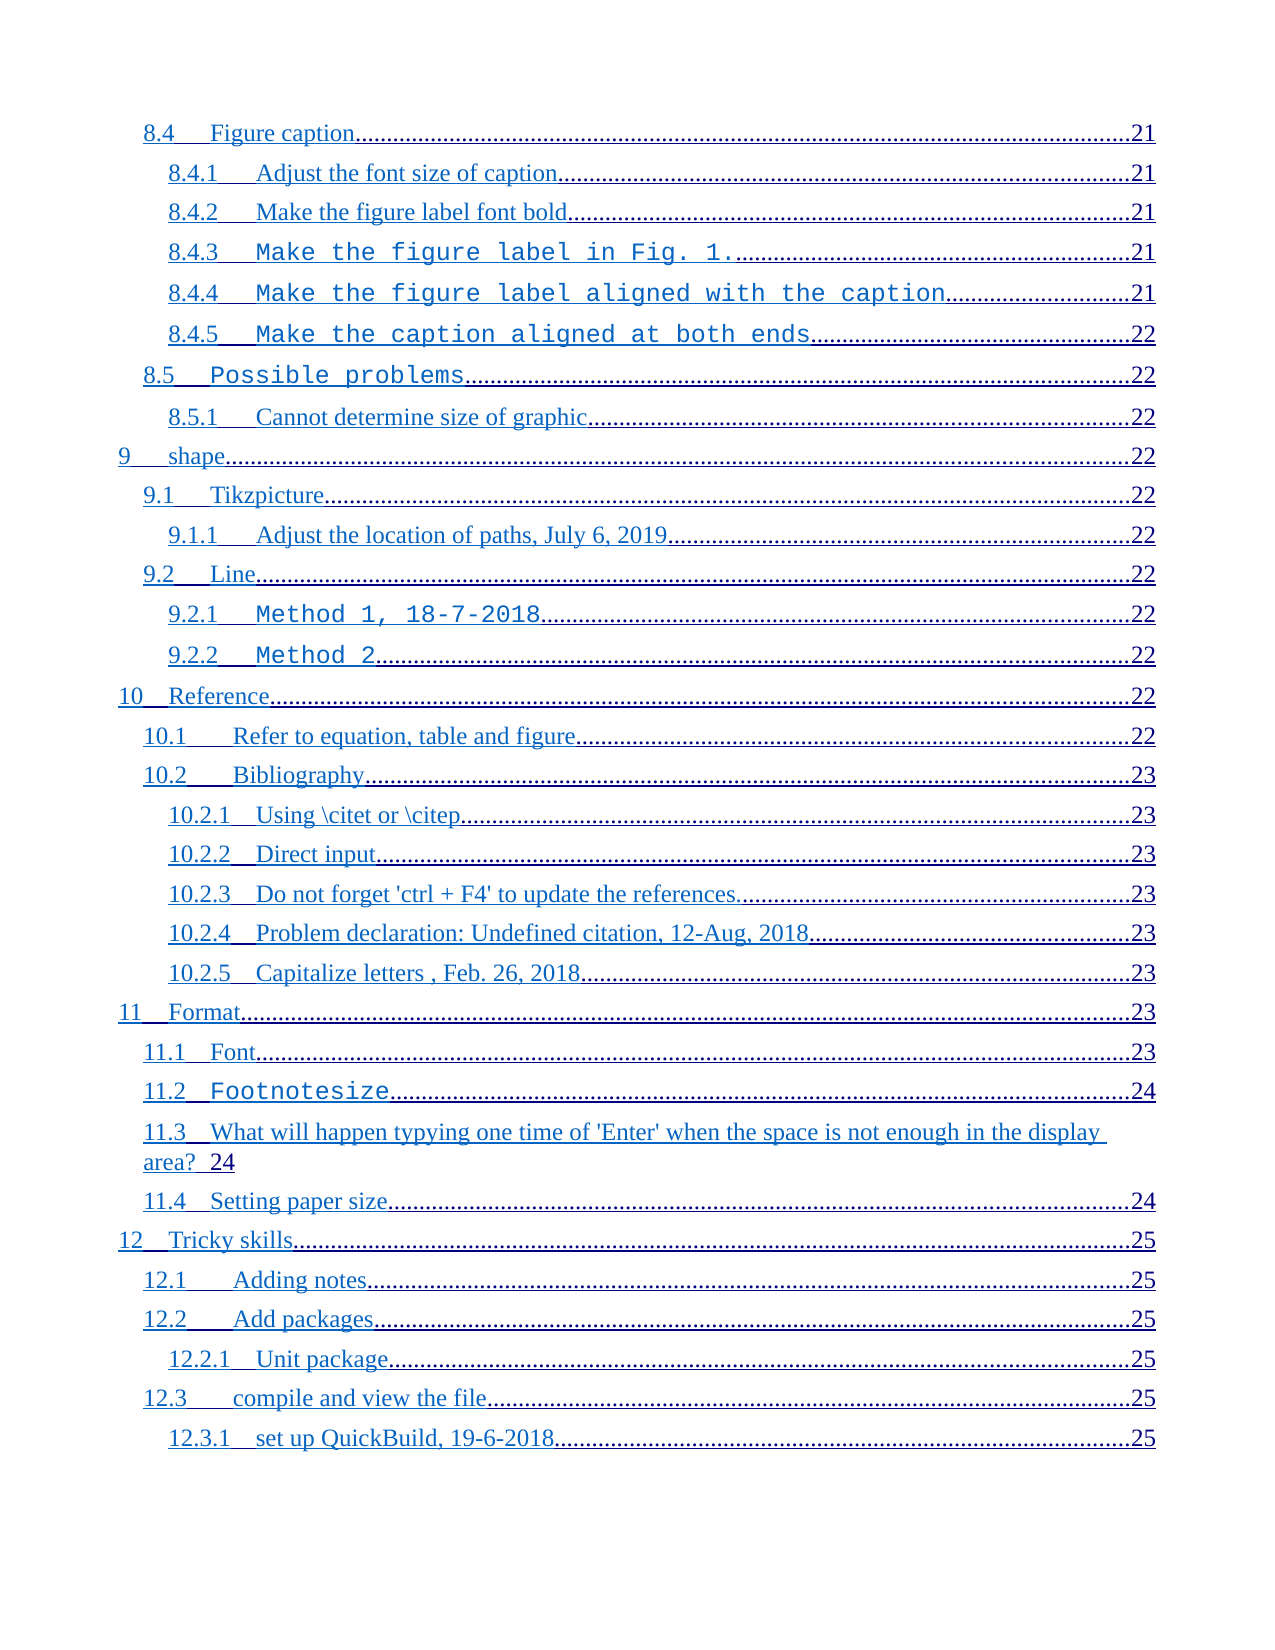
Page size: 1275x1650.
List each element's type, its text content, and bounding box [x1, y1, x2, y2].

text 9.1.1 Adjust the location of paths, July 6, 2019 22 [168, 520, 1157, 549]
text 10.2 Bibliography 23 [143, 760, 1157, 789]
text 12.3.1 set up QuickBuild, 19-6-2018 25 [168, 1423, 1157, 1452]
text 9.2.1 Method 1, 18-7-2018 22 [168, 599, 1157, 630]
text 9.2 Line 22 [143, 559, 1157, 588]
text 11.3 What will happen typying one time of 'Enter' when the space is not enough in the display area? 24 [143, 1117, 1157, 1175]
text 8.4.2 Make the figure label font bold 21 [168, 197, 1157, 226]
text 10.2.5 Capitalize letters , Feb. 26, 2018 23 [168, 958, 1157, 987]
text 8.4.5 Make the caption aligned at both ends 22 [168, 319, 1157, 350]
text 10.2.3 Do not forget 'ctrl + F4' to update the references. 23 [168, 879, 1157, 908]
text 8.5.1 Cannot determine size of graphic 22 [168, 402, 1157, 431]
text 11.4 Setting paper size 24 [143, 1186, 1157, 1215]
text 10.2.1 Using \citet or \citep 23 [168, 800, 1157, 829]
text 10.1 Refer to equation, table and figure 22 [143, 721, 1157, 750]
text 12.2 Add packages 25 [143, 1304, 1157, 1333]
text 12.1 Adding notes 25 [143, 1265, 1157, 1294]
text 9.1 Tikzpicture 22 [143, 481, 1157, 509]
text 8.4.3 Make the figure label in Fig. 1. 21 [168, 237, 1157, 267]
text 8.4.1 Adjust the font size of caption 21 [168, 158, 1157, 187]
text 12.3 compile and view the file 25 [143, 1383, 1157, 1412]
text 11 Format 23 [118, 997, 1157, 1026]
text 10.2.2 Direct input 23 [168, 839, 1157, 868]
text 9 shape 22 [118, 441, 1157, 470]
text 8.4.4 Make the figure label aligned with the caption 21 [168, 278, 1157, 309]
text 10 Reference 22 [118, 681, 1157, 711]
text 9.2.2 Method 2 22 [168, 640, 1157, 671]
text 12.2.1 Unit package 25 [168, 1344, 1157, 1373]
text 11.1 Font 23 [143, 1037, 1157, 1066]
text 11.2 Footnotesize 24 [143, 1076, 1157, 1107]
text 12 Tricky skills 25 [118, 1225, 1157, 1254]
text 8.4 Figure caption 21 [143, 118, 1157, 147]
text 10.2.4 Problem declaration: Undefined citation, 12-Aug, 2018 23 [168, 918, 1157, 947]
text 8.5 Possible problems 22 [143, 360, 1157, 391]
